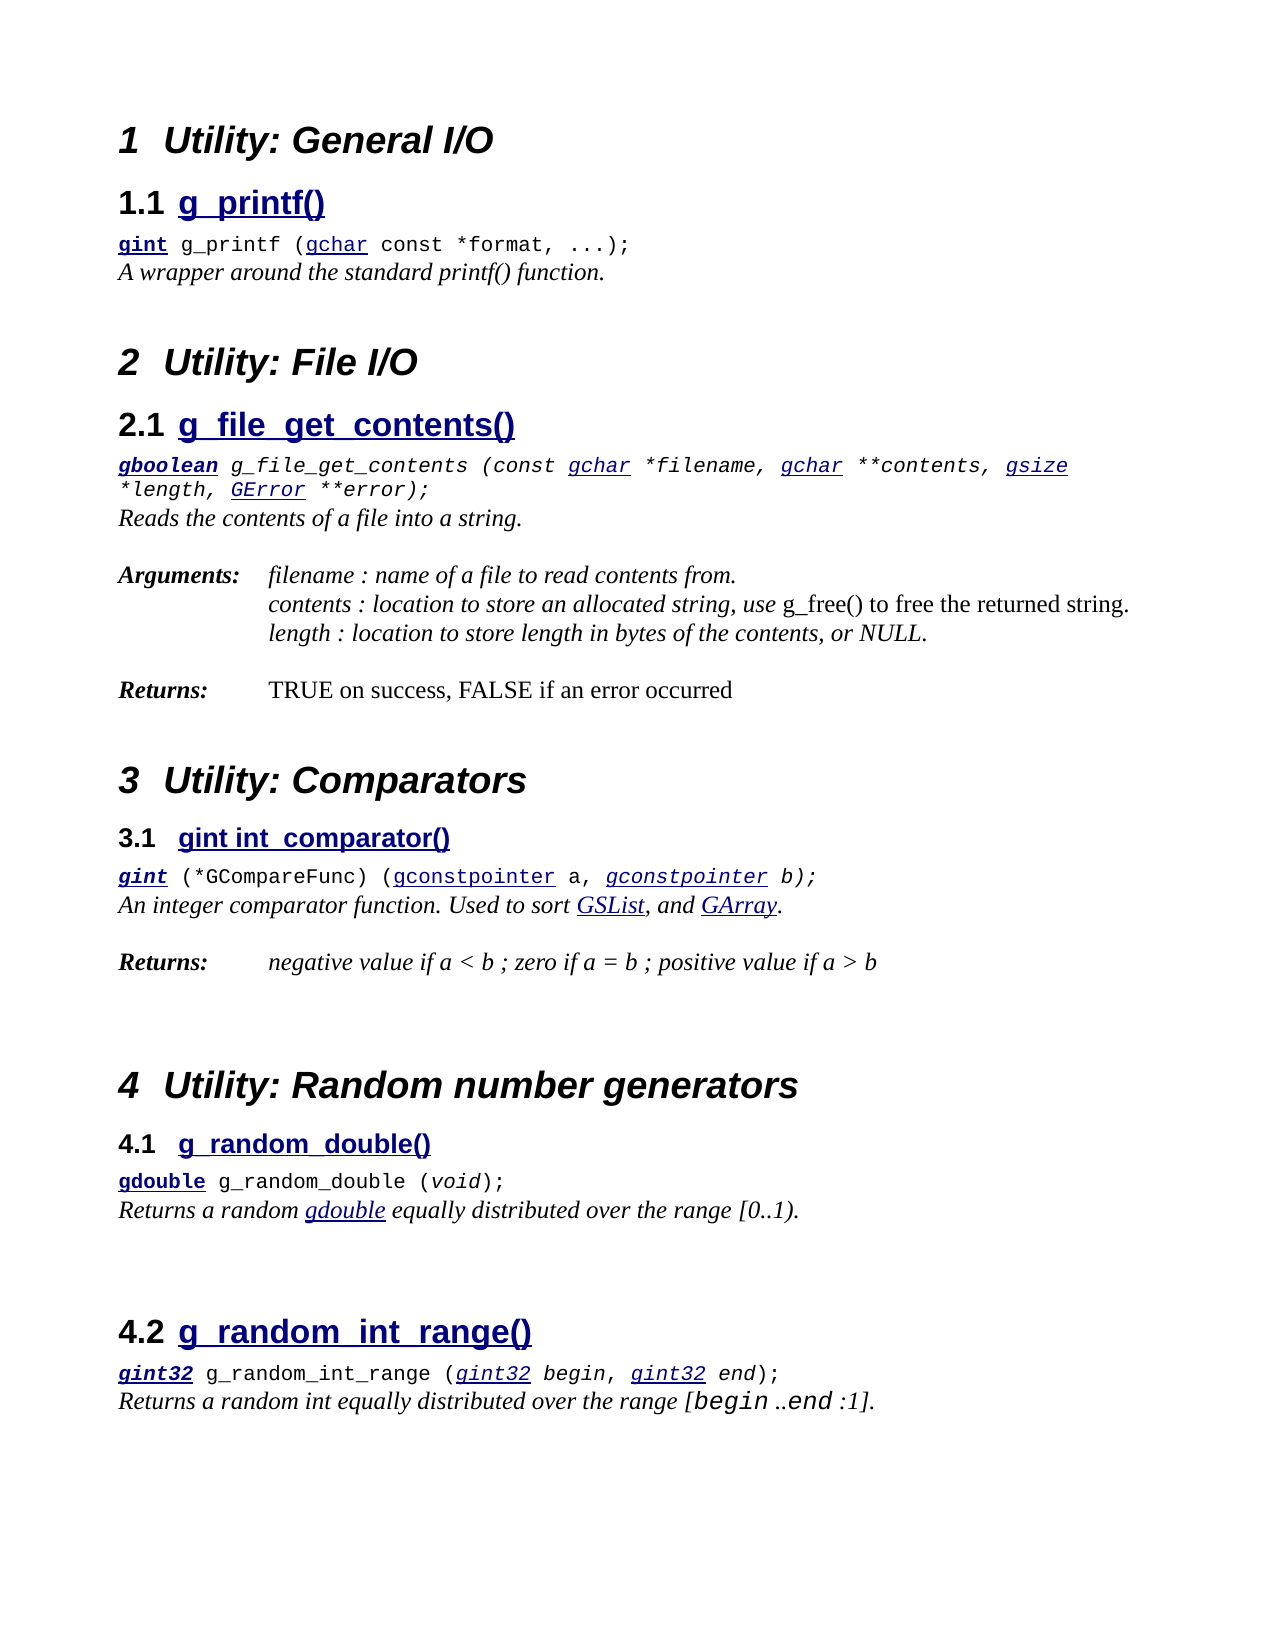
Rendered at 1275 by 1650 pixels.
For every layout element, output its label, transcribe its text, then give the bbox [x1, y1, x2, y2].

text An integer comparator function. Used to sort GSList, and GArray. [118, 890, 1157, 918]
subtitle Utility: Comparators [118, 758, 1157, 801]
text A wrapper around the standard printf() function. [118, 257, 1157, 286]
text gint g_printf (gchar const *format, ...); [118, 234, 1157, 257]
text Returns: TRUE on success, FALSE if an error occurred [118, 675, 1157, 704]
text gboolean g_file_get_contents (const gchar *filename, gchar **contents, gsize *length, GError **error); [118, 456, 1157, 503]
subtitle g_printf() [118, 183, 1157, 221]
text length : location to store length in bytes of the contents, or NULL. [118, 618, 1157, 647]
text Reads the contents of a file into a string. [118, 503, 1157, 532]
subtitle Utility: File I/O [118, 340, 1157, 383]
subtitle Utility: General I/O [118, 118, 1157, 162]
text Returns a random int equally distributed over the range [begin ..end :1]. [118, 1386, 1157, 1417]
text Returns: negative value if a < b ; zero if a = b ; positive value if a > b [118, 947, 1157, 976]
subtitle g_file_get_contents() [118, 404, 1157, 443]
text gdouble g_random_double (void); [118, 1171, 1157, 1195]
subtitle g_random_int_range() [118, 1312, 1157, 1350]
subtitle gint int_comparator() [118, 822, 1157, 853]
text contents : location to store an allocated string, use g_free() to free the returned string. [118, 589, 1157, 618]
text gint32 g_random_int_range (gint32 begin, gint32 end); [118, 1363, 1157, 1386]
subtitle Utility: Random number generators [118, 1063, 1157, 1107]
text Arguments: filename : name of a file to read contents from. [118, 560, 1157, 589]
text gint (*GCompareFunc) (gconstpointer a, gconstpointer b); [118, 866, 1157, 890]
text Returns a random gdouble equally distributed over the range [0..1). [118, 1195, 1157, 1224]
subtitle g_random_double() [118, 1128, 1157, 1159]
